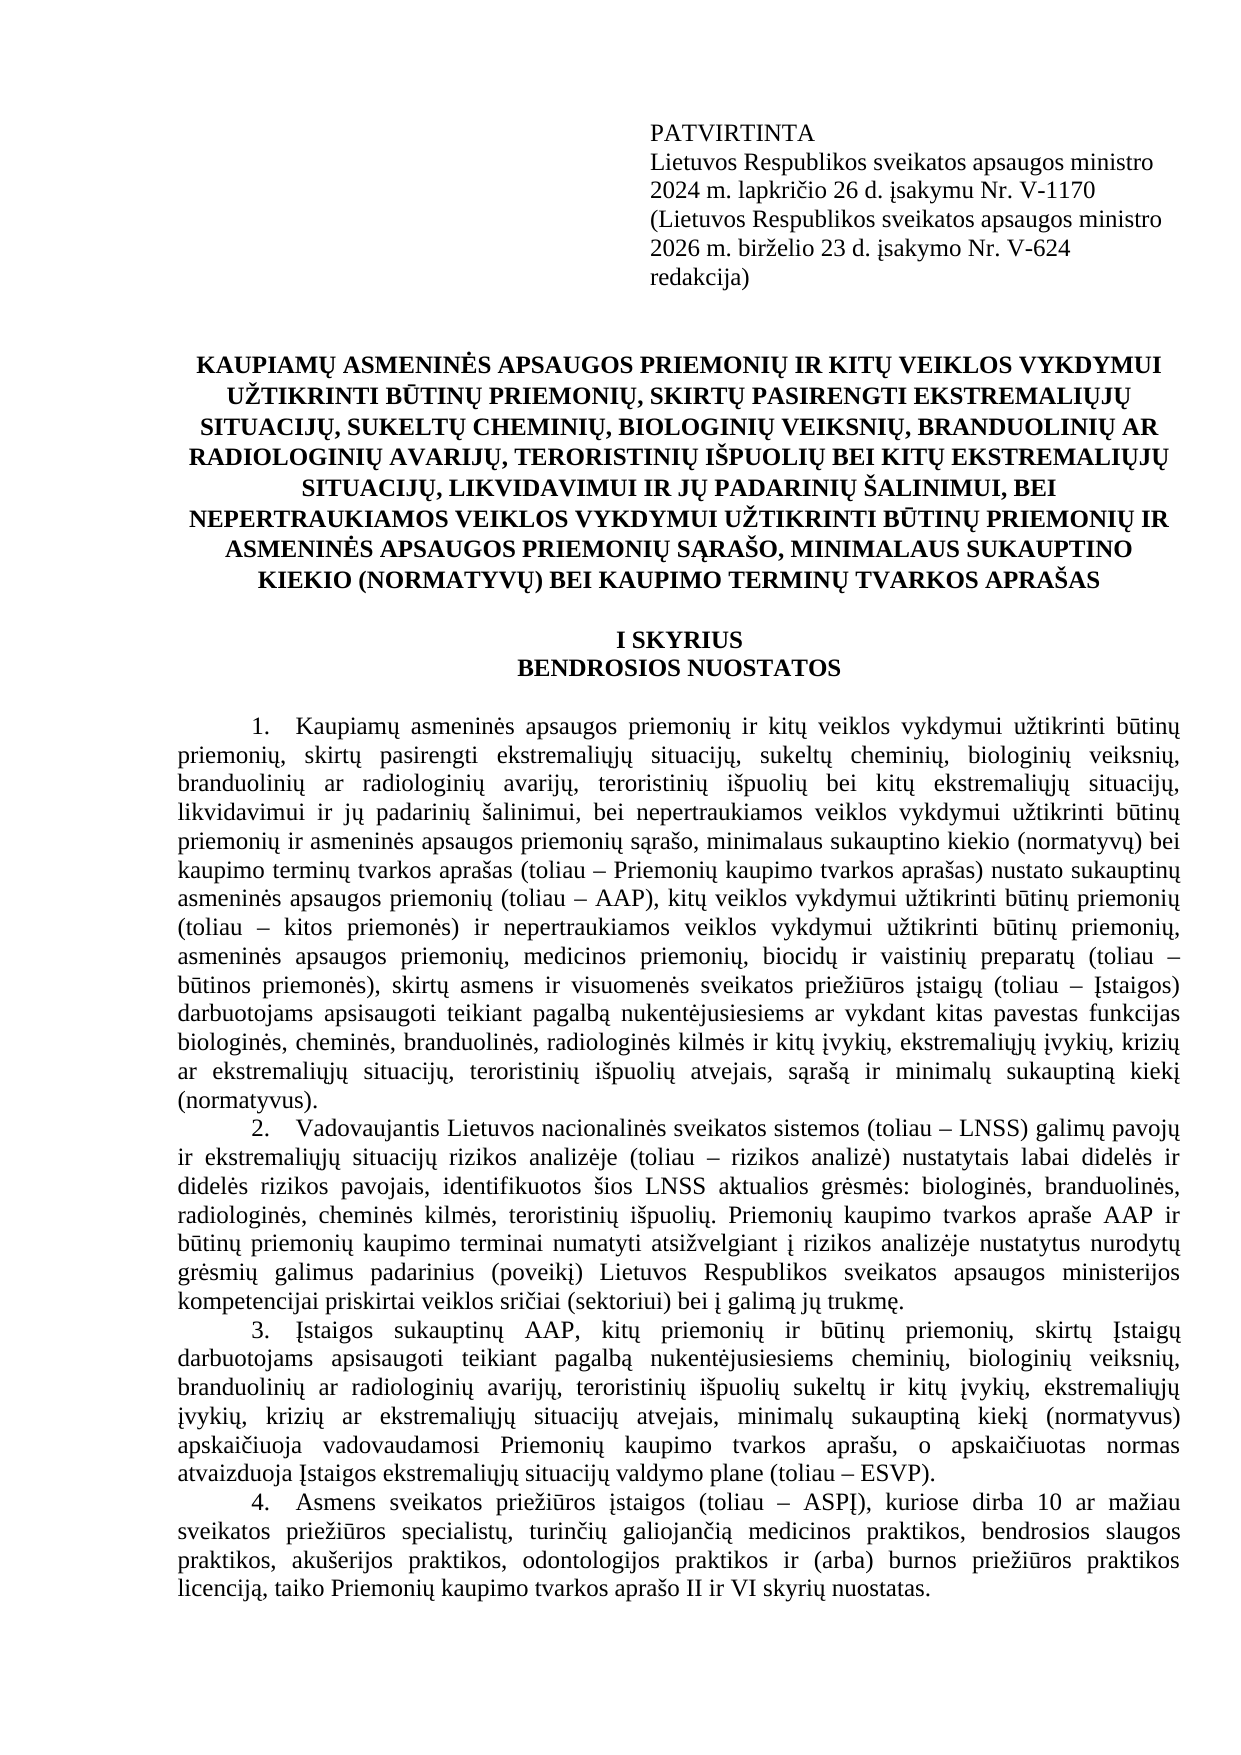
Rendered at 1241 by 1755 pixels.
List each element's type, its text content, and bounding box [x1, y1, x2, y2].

text 4. Asmens sveikatos priežiūros įstaigos (toliau – ASPĮ), kuriose dirba 10 ar mažiau sveikatos priežiūros specialistų, turinčių galiojančią medicinos praktikos, bendrosios slaugos praktikos, akušerijos praktikos, odontologijos praktikos ir (arba) burnos priežiūros praktikos licenciją, taiko Priemonių kaupimo tvarkos aprašo II ir VI skyrių nuostatas. [177, 1487, 1181, 1602]
text 2. Vadovaujantis Lietuvos nacionalinės sveikatos sistemos (toliau – LNSS) galimų pavojų ir ekstremaliųjų situacijų rizikos analizėje (toliau – rizikos analizė) nustatytais labai didelės ir didelės rizikos pavojais, identifikuotos šios LNSS aktualios grėsmės: biologinės, branduolinės, radiologinės, cheminės kilmės, teroristinių išpuolių. Priemonių kaupimo tvarkos apraše AAP ir būtinų priemonių kaupimo terminai numatyti atsižvelgiant į rizikos analizėje nustatytus nurodytų grėsmių galimus padarinius (poveikį) Lietuvos Respublikos sveikatos apsaugos ministerijos kompetencijai priskirtai veiklos sričiai (sektoriui) bei į galimą jų trukmę. [177, 1113, 1181, 1315]
text 3. Įstaigos sukauptinų AAP, kitų priemonių ir būtinų priemonių, skirtų Įstaigų darbuotojams apsisaugoti teikiant pagalbą nukentėjusiesiems cheminių, biologinių veiksnių, branduolinių ar radiologinių avarijų, teroristinių išpuolių sukeltų ir kitų įvykių, ekstremaliųjų įvykių, krizių ar ekstremaliųjų situacijų atvejais, minimalų sukauptiną kiekį (normatyvus) apskaičiuoja vadovaudamosi Priemonių kaupimo tvarkos aprašu, o apskaičiuotas normas atvaizduoja Įstaigos ekstremaliųjų situacijų valdymo plane (toliau – ESVP). [177, 1315, 1181, 1487]
text BENDROSIOS NUOSTATOS [177, 653, 1181, 682]
text redakcija) [177, 262, 1181, 291]
text I SKYRIUS [177, 625, 1181, 653]
text KAUPIAMŲ ASMENINĖS APSAUGOS PRIEMONIŲ IR KITŲ VEIKLOS VYKDYMUI UŽTIKRINTI BŪTINŲ PRIEMONIŲ, SKIRTŲ PASIRENGTI EKSTREMALIŲJŲ SITUACIJŲ, SUKELTŲ CHEMINIŲ, BIOLOGINIŲ VEIKSNIŲ, BRANDUOLINIŲ AR RADIOLOGINIŲ AVARIJŲ, TERORISTINIŲ IŠPUOLIŲ BEI KITŲ EKSTREMALIŲJŲ SITUACIJŲ, LIKVIDAVIMUI IR JŲ PADARINIŲ ŠALINIMUI, BEI NEPERTRAUKIAMOS VEIKLOS VYKDYMUI UŽTIKRINTI BŪTINŲ PRIEMONIŲ IR ASMENINĖS APSAUGOS PRIEMONIŲ SĄRAŠO, MINIMALAUS SUKAUPTINO KIEKIO (NORMATYVŲ) BEI KAUPIMO TERMINŲ TVARKOS APRAŠAS [177, 350, 1181, 594]
text 2024 m. lapkričio 26 d. įsakymu Nr. V-1170 [177, 176, 1181, 204]
text PATVIRTINTA [177, 118, 1181, 147]
text 1. Kaupiamų asmeninės apsaugos priemonių ir kitų veiklos vykdymui užtikrinti būtinų priemonių, skirtų pasirengti ekstremaliųjų situacijų, sukeltų cheminių, biologinių veiksnių, branduolinių ar radiologinių avarijų, teroristinių išpuolių bei kitų ekstremaliųjų situacijų, likvidavimui ir jų padarinių šalinimui, bei nepertraukiamos veiklos vykdymui užtikrinti būtinų priemonių ir asmeninės apsaugos priemonių sąrašo, minimalaus sukauptino kiekio (normatyvų) bei kaupimo terminų tvarkos aprašas (toliau – Priemonių kaupimo tvarkos aprašas) nustato sukauptinų asmeninės apsaugos priemonių (toliau – AAP), kitų veiklos vykdymui užtikrinti būtinų priemonių (toliau – kitos priemonės) ir nepertraukiamos veiklos vykdymui užtikrinti būtinų priemonių, asmeninės apsaugos priemonių, medicinos priemonių, biocidų ir vaistinių preparatų (toliau – būtinos priemonės), skirtų asmens ir visuomenės sveikatos priežiūros įstaigų (toliau – Įstaigos) darbuotojams apsisaugoti teikiant pagalbą nukentėjusiesiems ar vykdant kitas pavestas funkcijas biologinės, cheminės, branduolinės, radiologinės kilmės ir kitų įvykių, ekstremaliųjų įvykių, krizių ar ekstremaliųjų situacijų, teroristinių išpuolių atvejais, sąrašą ir minimalų sukauptiną kiekį (normatyvus). [177, 711, 1181, 1113]
text (Lietuvos Respublikos sveikatos apsaugos ministro [177, 204, 1181, 233]
text 2026 m. birželio 23 d. įsakymo Nr. V-624 [177, 233, 1181, 262]
text Lietuvos Respublikos sveikatos apsaugos ministro [177, 147, 1181, 176]
